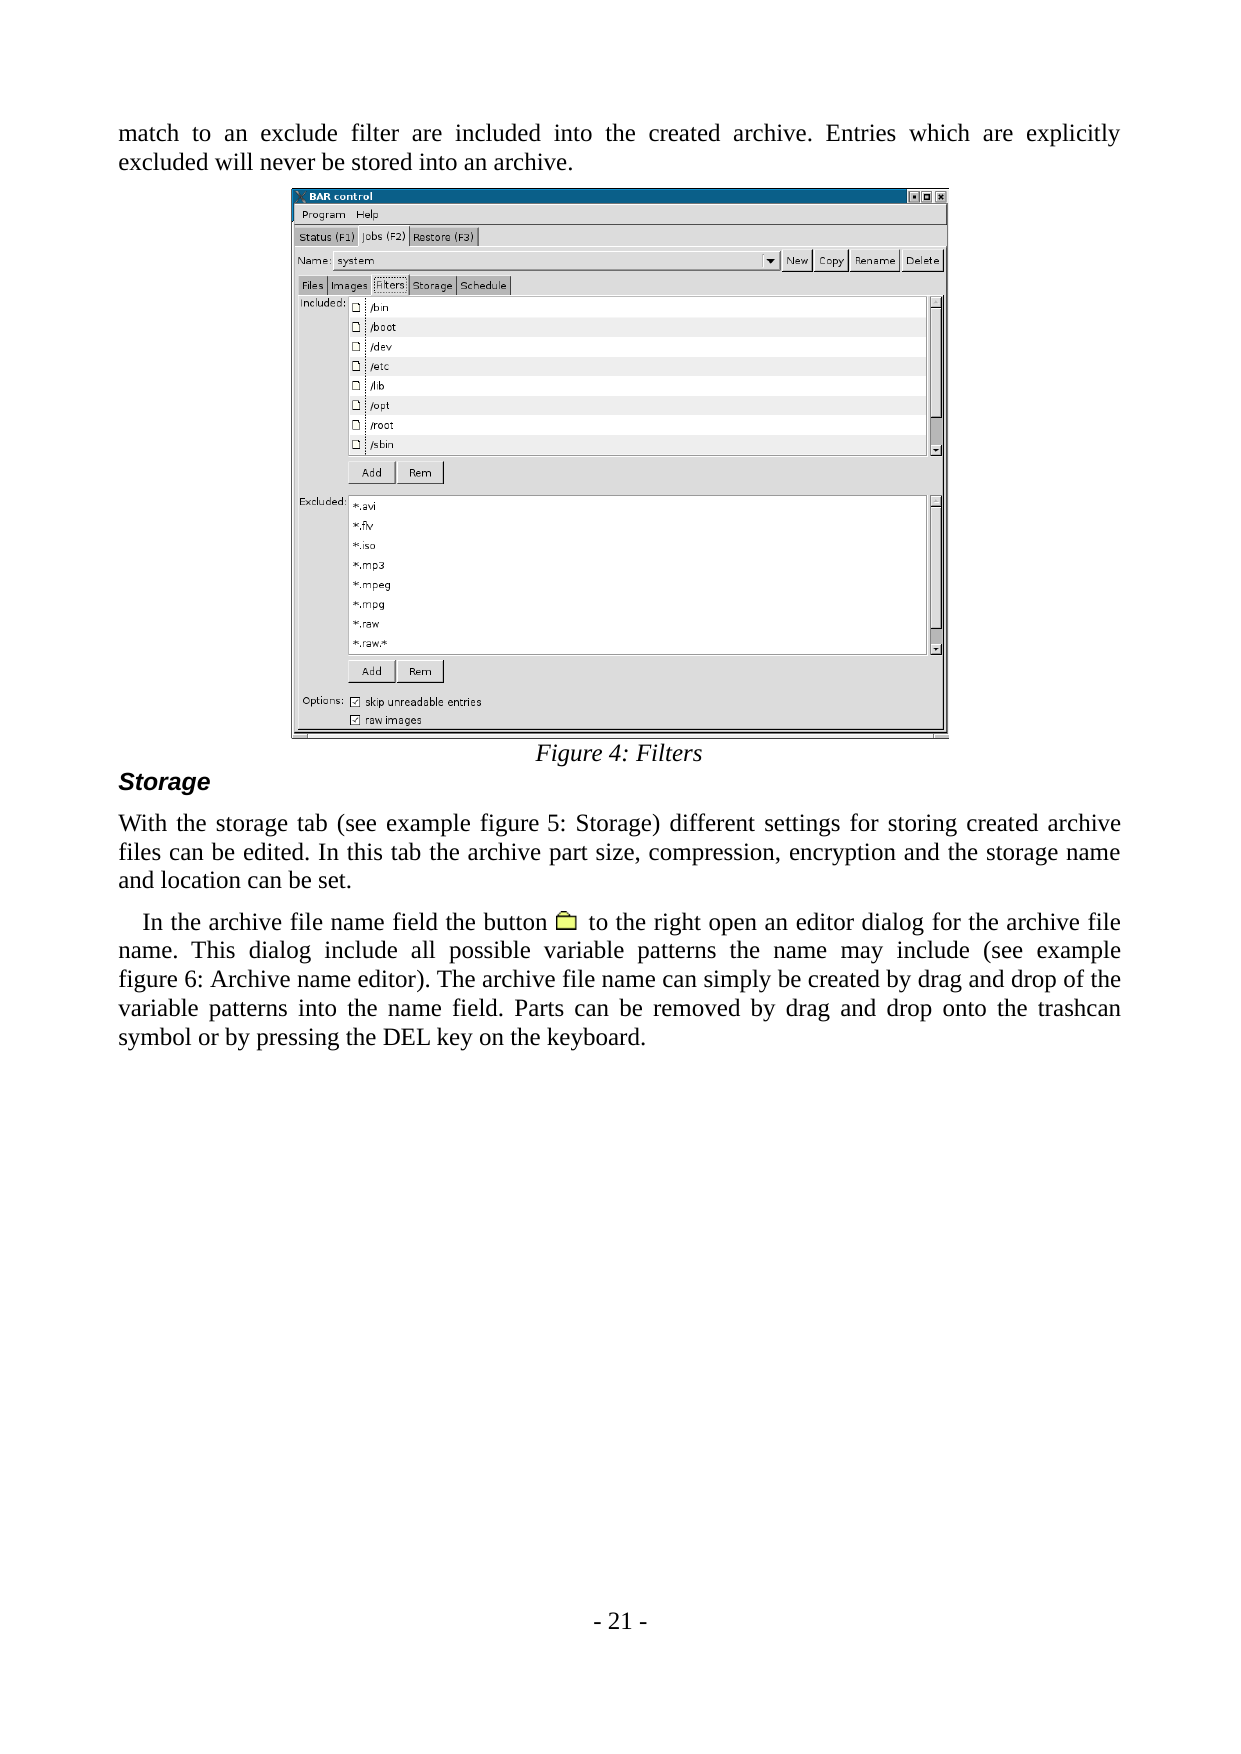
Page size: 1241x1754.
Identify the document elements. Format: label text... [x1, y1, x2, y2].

text With the storage tab (see example figure 5: Storage) different settings for storing created archive files can be edited. In this tab the archive part size, compression, encryption and the storage name and location can be set. [118, 808, 1122, 894]
picture [556, 911, 582, 930]
text Figure 4: Filters [291, 739, 949, 767]
text In the archive file name field the button to the right open an editor dialog for the archive file name. This dialog include all possible variable patterns the name may include (see example figure 6: Archive name editor). The archive file name can simply be created by drag and drop of the variable patterns into the name field. Parts can be removed by drag and drop onto the trashcan symbol or by pressing the DEL key on the keyboard. [118, 907, 1122, 1050]
picture [291, 188, 949, 739]
subtitle Storage [118, 739, 1122, 795]
text match to an exclude filter are included into the created archive. Entries which are explicitly excluded will never be stored into an archive. [118, 118, 1122, 176]
